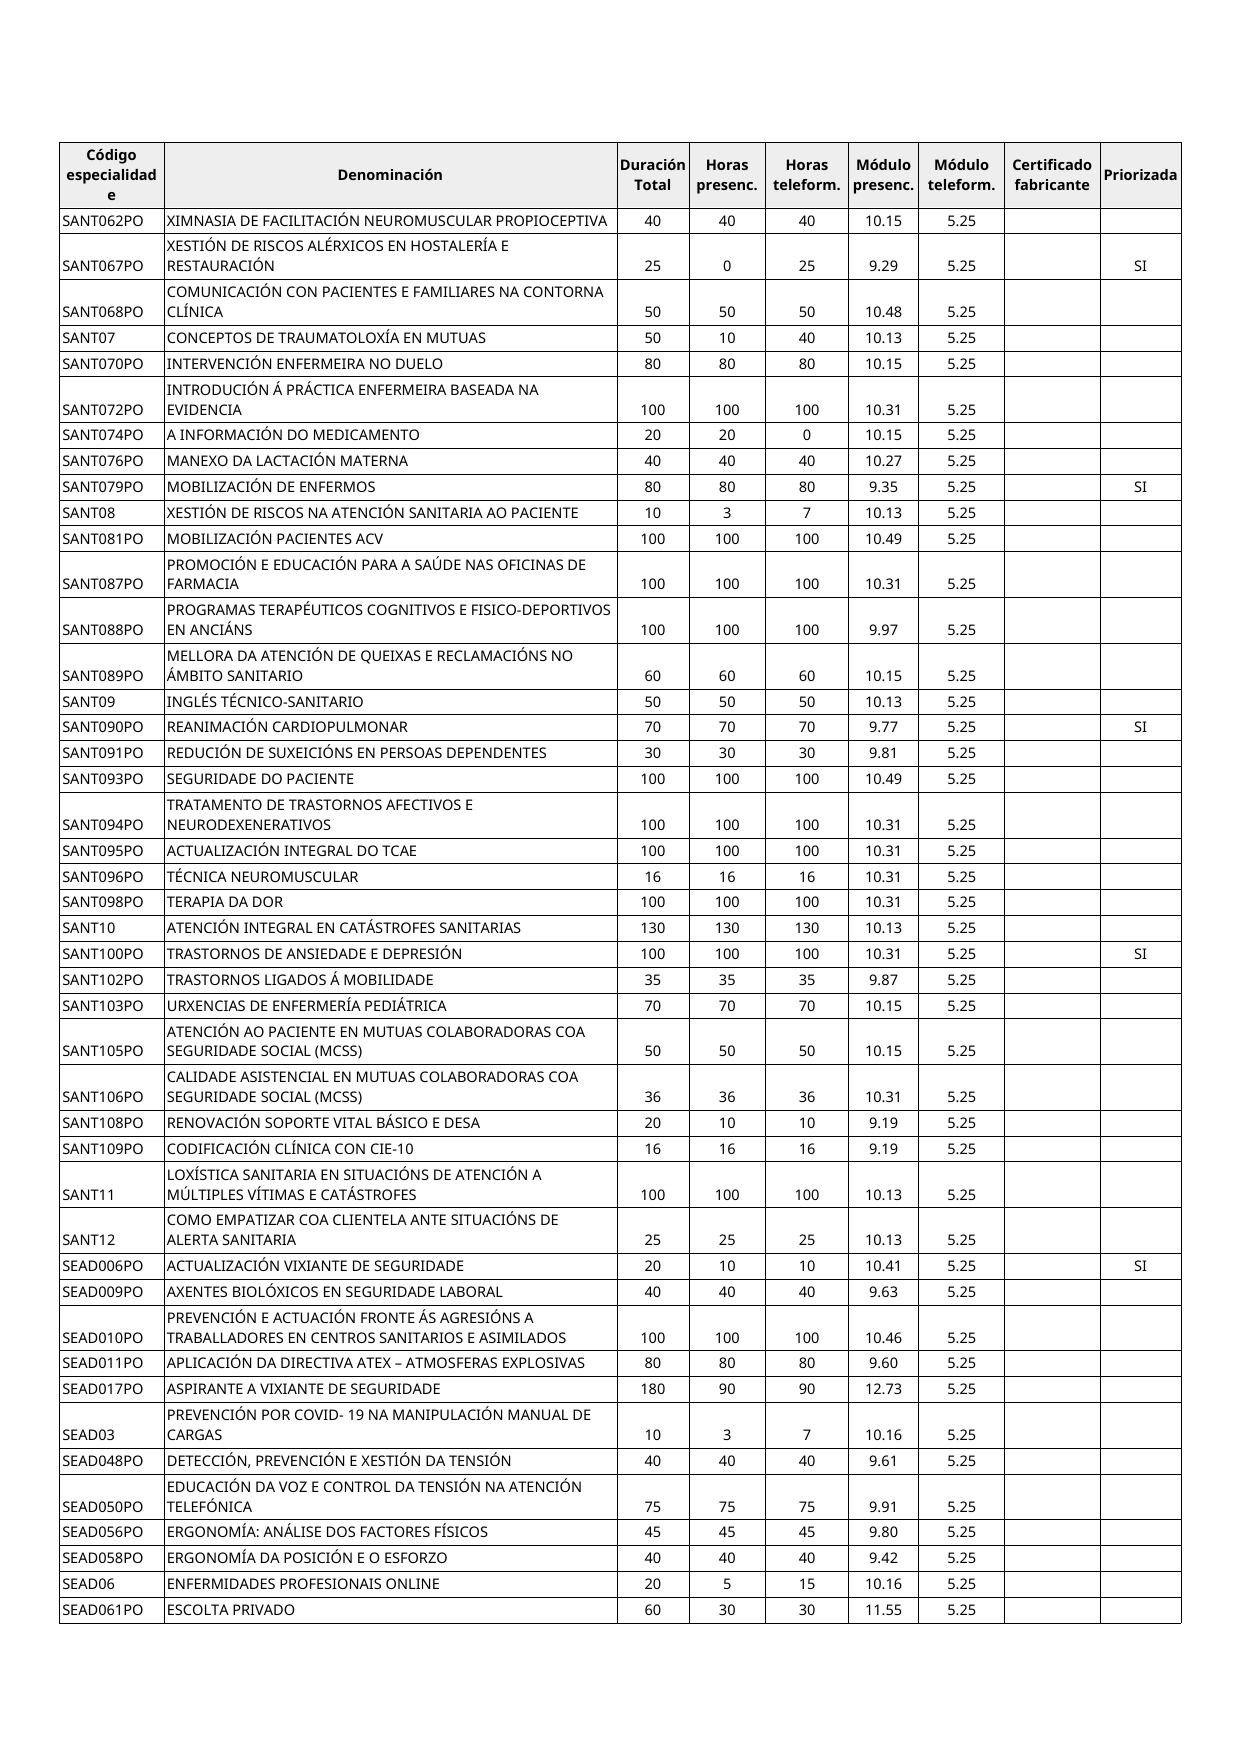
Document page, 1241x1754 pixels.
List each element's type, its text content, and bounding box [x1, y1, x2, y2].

table_cell 25 [618, 1208, 689, 1253]
table_cell [1101, 1351, 1181, 1376]
table_cell 10,15 [849, 994, 918, 1018]
table_cell [1005, 1546, 1100, 1571]
table_cell 5,25 [919, 475, 1004, 499]
table_cell SANT079PO [60, 475, 164, 499]
table_cell 100 [766, 767, 848, 792]
table_cell 40 [766, 326, 848, 351]
table_cell [1005, 1280, 1100, 1304]
table_cell [1005, 526, 1100, 551]
table_cell 9,77 [849, 715, 918, 740]
table_header Módulo presenc. [849, 143, 918, 207]
table_cell [1101, 690, 1181, 714]
table_cell 9,35 [849, 475, 918, 499]
table_cell [1101, 552, 1181, 597]
table_cell 25 [766, 234, 848, 279]
table_cell 5,25 [919, 1254, 1004, 1279]
table_cell [1005, 234, 1100, 279]
table_cell [1005, 968, 1100, 992]
table_cell 10 [766, 1111, 848, 1136]
table_cell 60 [690, 644, 765, 688]
table_cell SANT094PO [60, 793, 164, 837]
table_cell 5,25 [919, 741, 1004, 766]
table_cell 5,25 [919, 1403, 1004, 1448]
table_cell TRASTORNOS DE ANSIEDADE E DEPRESIÓN [165, 942, 617, 967]
table_cell 100 [766, 793, 848, 837]
table_cell 5,25 [919, 234, 1004, 279]
table_cell 80 [618, 352, 689, 376]
table_cell 10,13 [849, 1162, 918, 1207]
table_cell 16 [766, 1137, 848, 1161]
table_cell [1101, 377, 1181, 422]
table_cell 30 [618, 741, 689, 766]
table_cell 40 [690, 1546, 765, 1571]
table_cell ATENCIÓN INTEGRAL EN CATÁSTROFES SANITARIAS [165, 916, 617, 941]
table_cell 9,63 [849, 1280, 918, 1304]
table_cell 30 [766, 1598, 848, 1623]
table_cell 9,91 [849, 1475, 918, 1519]
table_cell 50 [618, 280, 689, 325]
table_cell 16 [690, 864, 765, 889]
table_cell 35 [618, 968, 689, 992]
table_cell ACTUALIZACIÓN VIXIANTE DE SEGURIDADE [165, 1254, 617, 1279]
table_cell ERGONOMÍA DA POSICIÓN E O ESFORZO [165, 1546, 617, 1571]
table_cell SANT100PO [60, 942, 164, 967]
table_cell MOBILIZACIÓN PACIENTES ACV [165, 526, 617, 551]
table_cell [1005, 715, 1100, 740]
table_cell 100 [618, 1306, 689, 1350]
table_cell SANT096PO [60, 864, 164, 889]
table_cell [1101, 916, 1181, 941]
table_cell 5,25 [919, 352, 1004, 376]
table_cell 100 [618, 1162, 689, 1207]
table_cell PREVENCIÓN E ACTUACIÓN FRONTE ÁS AGRESIÓNS A TRABALLADORES EN CENTROS SANITARIOS E ASIMILADOS [165, 1306, 617, 1350]
table_cell 40 [618, 449, 689, 474]
table_cell 10,15 [849, 1019, 918, 1064]
table_cell SANT109PO [60, 1137, 164, 1161]
table_cell 40 [766, 1449, 848, 1473]
table_cell [1005, 1520, 1100, 1545]
table_cell [1005, 326, 1100, 351]
table_cell 100 [766, 552, 848, 597]
table_cell 10,49 [849, 767, 918, 792]
table_cell ENFERMIDADES PROFESIONAIS ONLINE [165, 1572, 617, 1597]
table_cell TÉCNICA NEUROMUSCULAR [165, 864, 617, 889]
table_cell 5,25 [919, 890, 1004, 915]
table_cell [1101, 1306, 1181, 1350]
table_cell SEAD050PO [60, 1475, 164, 1519]
table_cell 35 [690, 968, 765, 992]
table_cell 10,31 [849, 864, 918, 889]
table_cell [1005, 449, 1100, 474]
table_cell 80 [766, 1351, 848, 1376]
table_cell 5,25 [919, 280, 1004, 325]
table_cell 9,80 [849, 1520, 918, 1545]
table_cell 100 [766, 1306, 848, 1350]
table_cell ACTUALIZACIÓN INTEGRAL DO TCAE [165, 839, 617, 863]
table_cell [1005, 552, 1100, 597]
table_cell SEAD056PO [60, 1520, 164, 1545]
table_cell 5,25 [919, 690, 1004, 714]
table_cell [1101, 793, 1181, 837]
table_cell 100 [766, 890, 848, 915]
table_cell 100 [690, 839, 765, 863]
table_cell 5,25 [919, 449, 1004, 474]
table_cell 40 [766, 1280, 848, 1304]
table_cell 10,15 [849, 423, 918, 448]
table_cell SANT081PO [60, 526, 164, 551]
table_cell 80 [766, 352, 848, 376]
table_cell A INFORMACIÓN DO MEDICAMENTO [165, 423, 617, 448]
table_cell MOBILIZACIÓN DE ENFERMOS [165, 475, 617, 499]
table_cell 25 [766, 1208, 848, 1253]
table_cell 5,25 [919, 1377, 1004, 1402]
table_cell SEGURIDADE DO PACIENTE [165, 767, 617, 792]
table_cell SANT093PO [60, 767, 164, 792]
table_cell [1005, 1065, 1100, 1110]
table_cell 30 [690, 741, 765, 766]
table_cell 9,19 [849, 1111, 918, 1136]
table_cell 100 [618, 598, 689, 643]
table_cell SI [1101, 1254, 1181, 1279]
table_cell SANT103PO [60, 994, 164, 1018]
table_cell 100 [618, 552, 689, 597]
table_cell TERAPIA DA DOR [165, 890, 617, 915]
table_cell 36 [690, 1065, 765, 1110]
table_cell 9,61 [849, 1449, 918, 1473]
table_header Módulo teleform. [919, 143, 1004, 207]
table_cell 5,25 [919, 1306, 1004, 1350]
table_cell 0 [690, 234, 765, 279]
table_cell 50 [766, 690, 848, 714]
table_cell 10,31 [849, 890, 918, 915]
table_cell CODIFICACIÓN CLÍNICA CON CIE-10 [165, 1137, 617, 1161]
table_cell 40 [690, 1280, 765, 1304]
table_cell 10,46 [849, 1306, 918, 1350]
table_cell [1101, 1377, 1181, 1402]
table_cell 5,25 [919, 644, 1004, 688]
table_cell 20 [618, 1572, 689, 1597]
table_cell 5,25 [919, 1598, 1004, 1623]
table_cell 40 [766, 1546, 848, 1571]
table_cell [1101, 1598, 1181, 1623]
table_cell MANEXO DA LACTACIÓN MATERNA [165, 449, 617, 474]
table_cell URXENCIAS DE ENFERMERÍA PEDIÁTRICA [165, 994, 617, 1018]
table_cell 10,16 [849, 1572, 918, 1597]
table_cell 35 [766, 968, 848, 992]
table_cell 100 [690, 767, 765, 792]
table_cell [1005, 942, 1100, 967]
table_cell 75 [766, 1475, 848, 1519]
table_cell 5,25 [919, 1520, 1004, 1545]
table_cell 50 [618, 326, 689, 351]
table_cell [1005, 1019, 1100, 1064]
table_cell [1005, 377, 1100, 422]
table_cell [1101, 994, 1181, 1018]
table_cell SANT105PO [60, 1019, 164, 1064]
table_cell 90 [766, 1377, 848, 1402]
table_cell SANT089PO [60, 644, 164, 688]
table_cell [1101, 1280, 1181, 1304]
table_cell 70 [766, 715, 848, 740]
table_header Horas teleform. [766, 143, 848, 207]
table_cell XESTIÓN DE RISCOS ALÉRXICOS EN HOSTALERÍA E RESTAURACIÓN [165, 234, 617, 279]
table_header Código especialidade [60, 143, 164, 207]
table_cell 3 [690, 1403, 765, 1448]
table_cell 100 [618, 890, 689, 915]
table_cell [1005, 1111, 1100, 1136]
table_cell 50 [766, 1019, 848, 1064]
table_cell SANT106PO [60, 1065, 164, 1110]
table_cell MELLORA DA ATENCIÓN DE QUEIXAS E RECLAMACIÓNS NO ÁMBITO SANITARIO [165, 644, 617, 688]
table_cell [1101, 423, 1181, 448]
table_cell 5,25 [919, 423, 1004, 448]
table_cell 100 [618, 767, 689, 792]
table_cell SEAD048PO [60, 1449, 164, 1473]
table_cell [1101, 598, 1181, 643]
table_cell 10,31 [849, 377, 918, 422]
table_cell 10,27 [849, 449, 918, 474]
table_cell 5,25 [919, 598, 1004, 643]
table_cell 40 [690, 209, 765, 233]
table_cell 40 [766, 449, 848, 474]
table_cell ERGONOMÍA: ANÁLISE DOS FACTORES FÍSICOS [165, 1520, 617, 1545]
table_cell [1005, 864, 1100, 889]
table_cell DETECCIÓN, PREVENCIÓN E XESTIÓN DA TENSIÓN [165, 1449, 617, 1473]
table_cell 5,25 [919, 839, 1004, 863]
table_cell 5,25 [919, 526, 1004, 551]
table_cell 5,25 [919, 916, 1004, 941]
table_cell [1101, 352, 1181, 376]
table_cell 100 [690, 890, 765, 915]
table_cell SANT098PO [60, 890, 164, 915]
table_cell SANT087PO [60, 552, 164, 597]
table_cell [1005, 741, 1100, 766]
table_cell 20 [690, 423, 765, 448]
table_cell 100 [618, 839, 689, 863]
table_cell 5,25 [919, 942, 1004, 967]
table_cell SEAD058PO [60, 1546, 164, 1571]
table_cell [1101, 1520, 1181, 1545]
table_cell SANT095PO [60, 839, 164, 863]
table_cell 100 [766, 839, 848, 863]
table_cell [1101, 864, 1181, 889]
table_cell 75 [690, 1475, 765, 1519]
table_cell EDUCACIÓN DA VOZ E CONTROL DA TENSIÓN NA ATENCIÓN TELEFÓNICA [165, 1475, 617, 1519]
table_cell SANT091PO [60, 741, 164, 766]
table_cell 40 [618, 1280, 689, 1304]
table_cell 100 [766, 526, 848, 551]
table_cell 10,13 [849, 916, 918, 941]
table_cell 100 [690, 1162, 765, 1207]
table_cell [1101, 1019, 1181, 1064]
table_cell SANT08 [60, 501, 164, 525]
table_cell [1101, 968, 1181, 992]
table_cell [1005, 475, 1100, 499]
table_cell SI [1101, 715, 1181, 740]
table_cell [1005, 1403, 1100, 1448]
table_cell 10,48 [849, 280, 918, 325]
table_cell 70 [690, 994, 765, 1018]
table_cell 80 [618, 475, 689, 499]
table_cell 5 [690, 1572, 765, 1597]
table_cell REDUCIÓN DE SUXEICIÓNS EN PERSOAS DEPENDENTES [165, 741, 617, 766]
table_cell [1005, 839, 1100, 863]
table_cell [1005, 209, 1100, 233]
table_cell [1101, 1572, 1181, 1597]
table_cell SANT072PO [60, 377, 164, 422]
table_cell 10,13 [849, 501, 918, 525]
table_cell [1005, 767, 1100, 792]
table_cell 16 [690, 1137, 765, 1161]
table_cell 30 [766, 741, 848, 766]
table_cell 100 [766, 377, 848, 422]
table_cell SANT102PO [60, 968, 164, 992]
table_cell SANT088PO [60, 598, 164, 643]
table_cell COMUNICACIÓN CON PACIENTES E FAMILIARES NA CONTORNA CLÍNICA [165, 280, 617, 325]
table_cell 9,97 [849, 598, 918, 643]
table_cell 40 [618, 1546, 689, 1571]
table_cell 45 [690, 1520, 765, 1545]
table_cell CONCEPTOS DE TRAUMATOLOXÍA EN MUTUAS [165, 326, 617, 351]
table_cell AXENTES BIOLÓXICOS EN SEGURIDADE LABORAL [165, 1280, 617, 1304]
table_cell XIMNASIA DE FACILITACIÓN NEUROMUSCULAR PROPIOCEPTIVA [165, 209, 617, 233]
table_cell 5,25 [919, 767, 1004, 792]
table_cell [1101, 526, 1181, 551]
table_cell 15 [766, 1572, 848, 1597]
table_cell [1005, 1377, 1100, 1402]
table_cell [1101, 1111, 1181, 1136]
table_cell [1101, 1403, 1181, 1448]
table_cell 5,25 [919, 994, 1004, 1018]
table_cell 30 [690, 1598, 765, 1623]
table_cell 5,25 [919, 209, 1004, 233]
table_cell [1005, 916, 1100, 941]
table_cell 10 [766, 1254, 848, 1279]
table_cell INGLÉS TÉCNICO-SANITARIO [165, 690, 617, 714]
table_cell 100 [766, 598, 848, 643]
table_cell 10 [690, 1254, 765, 1279]
table_cell SANT108PO [60, 1111, 164, 1136]
table_cell 10,31 [849, 839, 918, 863]
table_cell 9,29 [849, 234, 918, 279]
table_cell SANT070PO [60, 352, 164, 376]
table_cell [1005, 690, 1100, 714]
table_cell 0 [766, 423, 848, 448]
table_cell 60 [618, 644, 689, 688]
table_cell LOXÍSTICA SANITARIA EN SITUACIÓNS DE ATENCIÓN A MÚLTIPLES VÍTIMAS E CATÁSTROFES [165, 1162, 617, 1207]
table_cell 100 [766, 1162, 848, 1207]
table_cell 5,25 [919, 377, 1004, 422]
table_cell SANT074PO [60, 423, 164, 448]
table_cell 100 [690, 552, 765, 597]
table_cell 45 [618, 1520, 689, 1545]
table_cell [1101, 449, 1181, 474]
table_cell 10,31 [849, 552, 918, 597]
table_cell [1005, 1162, 1100, 1207]
table_cell 10,49 [849, 526, 918, 551]
table_cell [1005, 1351, 1100, 1376]
table_cell SANT11 [60, 1162, 164, 1207]
table_cell [1005, 352, 1100, 376]
table_cell 10,16 [849, 1403, 918, 1448]
table_cell COMO EMPATIZAR COA CLIENTELA ANTE SITUACIÓNS DE ALERTA SANITARIA [165, 1208, 617, 1253]
table_cell 100 [766, 942, 848, 967]
table_cell 5,25 [919, 1162, 1004, 1207]
table_cell [1101, 1162, 1181, 1207]
table_cell 9,81 [849, 741, 918, 766]
table_cell ATENCIÓN AO PACIENTE EN MUTUAS COLABORADORAS COA SEGURIDADE SOCIAL (MCSS) [165, 1019, 617, 1064]
table_cell [1101, 1449, 1181, 1473]
table_cell [1101, 209, 1181, 233]
table_cell XESTIÓN DE RISCOS NA ATENCIÓN SANITARIA AO PACIENTE [165, 501, 617, 525]
table_cell [1005, 1254, 1100, 1279]
table_cell 40 [690, 449, 765, 474]
table_cell 100 [690, 598, 765, 643]
table_cell 9,42 [849, 1546, 918, 1571]
table_cell [1005, 280, 1100, 325]
table_cell [1005, 598, 1100, 643]
table_cell [1005, 1449, 1100, 1473]
table_cell PROMOCIÓN E EDUCACIÓN PARA A SAÚDE NAS OFICINAS DE FARMACIA [165, 552, 617, 597]
table_cell 100 [690, 942, 765, 967]
table_cell ESCOLTA PRIVADO [165, 1598, 617, 1623]
table_cell SANT076PO [60, 449, 164, 474]
table_cell 9,87 [849, 968, 918, 992]
table_cell RENOVACIÓN SOPORTE VITAL BÁSICO E DESA [165, 1111, 617, 1136]
table_cell [1005, 423, 1100, 448]
table_header Horas presenc. [690, 143, 765, 207]
table_cell 50 [690, 690, 765, 714]
table_cell 16 [618, 864, 689, 889]
table_header Duración Total [618, 143, 689, 207]
table_cell SANT068PO [60, 280, 164, 325]
table_cell 12,73 [849, 1377, 918, 1402]
table_cell 5,25 [919, 1137, 1004, 1161]
table_cell 5,25 [919, 1111, 1004, 1136]
table_cell 100 [618, 526, 689, 551]
table_cell 60 [618, 1598, 689, 1623]
table_cell 5,25 [919, 1572, 1004, 1597]
table_cell 90 [690, 1377, 765, 1402]
table_cell 70 [618, 715, 689, 740]
table_cell SEAD06 [60, 1572, 164, 1597]
table_cell SANT062PO [60, 209, 164, 233]
table_cell 70 [618, 994, 689, 1018]
table_cell 10,15 [849, 209, 918, 233]
table_cell 20 [618, 423, 689, 448]
table_cell 50 [618, 690, 689, 714]
table_cell 10,13 [849, 690, 918, 714]
table_cell PREVENCIÓN POR COVID- 19 NA MANIPULACIÓN MANUAL DE CARGAS [165, 1403, 617, 1448]
table_cell [1101, 1065, 1181, 1110]
table_cell [1005, 890, 1100, 915]
table_cell 80 [690, 1351, 765, 1376]
table_cell 70 [690, 715, 765, 740]
table_cell SEAD009PO [60, 1280, 164, 1304]
table_cell SANT12 [60, 1208, 164, 1253]
table_cell 10 [618, 1403, 689, 1448]
table_cell 10,15 [849, 644, 918, 688]
table_cell 100 [690, 526, 765, 551]
table_cell [1101, 326, 1181, 351]
table_cell SEAD011PO [60, 1351, 164, 1376]
table_cell 25 [690, 1208, 765, 1253]
table_cell 10 [618, 501, 689, 525]
table_cell SEAD03 [60, 1403, 164, 1448]
table_cell [1005, 1306, 1100, 1350]
table_cell [1101, 280, 1181, 325]
table_cell INTRODUCIÓN Á PRÁCTICA ENFERMEIRA BASEADA NA EVIDENCIA [165, 377, 617, 422]
table_cell 10 [690, 326, 765, 351]
table_cell [1005, 793, 1100, 837]
table_cell 11,55 [849, 1598, 918, 1623]
table_cell SI [1101, 942, 1181, 967]
table_cell 9,60 [849, 1351, 918, 1376]
table_cell [1101, 1208, 1181, 1253]
table_cell SANT09 [60, 690, 164, 714]
table_cell SI [1101, 234, 1181, 279]
table_cell SANT067PO [60, 234, 164, 279]
table_cell [1005, 994, 1100, 1018]
table_cell 36 [618, 1065, 689, 1110]
table_cell SEAD017PO [60, 1377, 164, 1402]
table_cell 5,25 [919, 793, 1004, 837]
table_cell 20 [618, 1111, 689, 1136]
table_cell ASPIRANTE A VIXIANTE DE SEGURIDADE [165, 1377, 617, 1402]
table_cell 5,25 [919, 1065, 1004, 1110]
table_cell 100 [690, 793, 765, 837]
table_cell [1101, 741, 1181, 766]
table_cell [1101, 767, 1181, 792]
table_cell 100 [690, 1306, 765, 1350]
table_cell SEAD006PO [60, 1254, 164, 1279]
table_cell CALIDADE ASISTENCIAL EN MUTUAS COLABORADORAS COA SEGURIDADE SOCIAL (MCSS) [165, 1065, 617, 1110]
table_cell 80 [690, 352, 765, 376]
table_cell 9,19 [849, 1137, 918, 1161]
table_cell 100 [618, 793, 689, 837]
table_cell TRATAMENTO DE TRASTORNOS AFECTIVOS E NEURODEXENERATIVOS [165, 793, 617, 837]
table_cell 5,25 [919, 1351, 1004, 1376]
table_cell 130 [618, 916, 689, 941]
table_cell 60 [766, 644, 848, 688]
table_cell [1101, 501, 1181, 525]
table_cell 70 [766, 994, 848, 1018]
table_cell 5,25 [919, 1280, 1004, 1304]
table_cell [1101, 1475, 1181, 1519]
table_cell 16 [766, 864, 848, 889]
table_cell [1005, 1475, 1100, 1519]
table_cell 20 [618, 1254, 689, 1279]
table_cell 10,13 [849, 326, 918, 351]
table_cell 180 [618, 1377, 689, 1402]
table_cell 40 [618, 1449, 689, 1473]
table_cell 40 [690, 1449, 765, 1473]
table_cell 10,31 [849, 1065, 918, 1110]
table_cell [1101, 1546, 1181, 1571]
table_cell 5,25 [919, 864, 1004, 889]
table_cell 36 [766, 1065, 848, 1110]
table_cell 10,31 [849, 793, 918, 837]
table_cell [1101, 890, 1181, 915]
table_cell 50 [766, 280, 848, 325]
table_cell 130 [690, 916, 765, 941]
table_cell 5,25 [919, 326, 1004, 351]
table_cell SANT07 [60, 326, 164, 351]
table_cell SEAD010PO [60, 1306, 164, 1350]
table_cell 40 [766, 209, 848, 233]
table_cell 10,31 [849, 942, 918, 967]
table_cell 10,15 [849, 352, 918, 376]
table_cell 5,25 [919, 1475, 1004, 1519]
table_cell 40 [618, 209, 689, 233]
table_cell SANT090PO [60, 715, 164, 740]
table_cell 100 [618, 377, 689, 422]
table_cell 10 [690, 1111, 765, 1136]
table_cell 100 [690, 377, 765, 422]
table_cell 100 [618, 942, 689, 967]
table_cell 5,25 [919, 501, 1004, 525]
table_cell [1005, 1598, 1100, 1623]
table_cell 45 [766, 1520, 848, 1545]
table_cell 3 [690, 501, 765, 525]
table_cell 10,41 [849, 1254, 918, 1279]
table_cell 5,25 [919, 1208, 1004, 1253]
table_cell [1101, 1137, 1181, 1161]
table_cell [1005, 501, 1100, 525]
table_cell [1101, 644, 1181, 688]
table_cell 5,25 [919, 1019, 1004, 1064]
table_cell REANIMACIÓN CARDIOPULMONAR [165, 715, 617, 740]
table_cell INTERVENCIÓN ENFERMEIRA NO DUELO [165, 352, 617, 376]
table_cell [1101, 839, 1181, 863]
table_cell APLICACIÓN DA DIRECTIVA ATEX – ATMOSFERAS EXPLOSIVAS [165, 1351, 617, 1376]
table_cell 50 [690, 1019, 765, 1064]
table_cell 80 [766, 475, 848, 499]
table_cell 50 [618, 1019, 689, 1064]
table_cell SEAD061PO [60, 1598, 164, 1623]
table_cell [1005, 1572, 1100, 1597]
table_cell 5,25 [919, 552, 1004, 597]
table_cell [1005, 1208, 1100, 1253]
table_cell 10,13 [849, 1208, 918, 1253]
table_cell 7 [766, 501, 848, 525]
table_cell 25 [618, 234, 689, 279]
table_header Certificado fabricante [1005, 143, 1100, 207]
table_header Priorizada [1101, 143, 1181, 207]
table_cell PROGRAMAS TERAPÉUTICOS COGNITIVOS E FISICO-DEPORTIVOS EN ANCIÁNS [165, 598, 617, 643]
table_cell 5,25 [919, 715, 1004, 740]
table_cell 75 [618, 1475, 689, 1519]
table_cell TRASTORNOS LIGADOS Á MOBILIDADE [165, 968, 617, 992]
table_cell 7 [766, 1403, 848, 1448]
table_cell 5,25 [919, 1546, 1004, 1571]
table_cell 5,25 [919, 968, 1004, 992]
table_cell 80 [618, 1351, 689, 1376]
table_cell 80 [690, 475, 765, 499]
table_cell [1005, 1137, 1100, 1161]
table_cell 50 [690, 280, 765, 325]
table_header Denominación [165, 143, 617, 207]
table_cell 16 [618, 1137, 689, 1161]
table_cell [1005, 644, 1100, 688]
table_cell 5,25 [919, 1449, 1004, 1473]
table_cell 130 [766, 916, 848, 941]
table_cell SANT10 [60, 916, 164, 941]
table_cell SI [1101, 475, 1181, 499]
